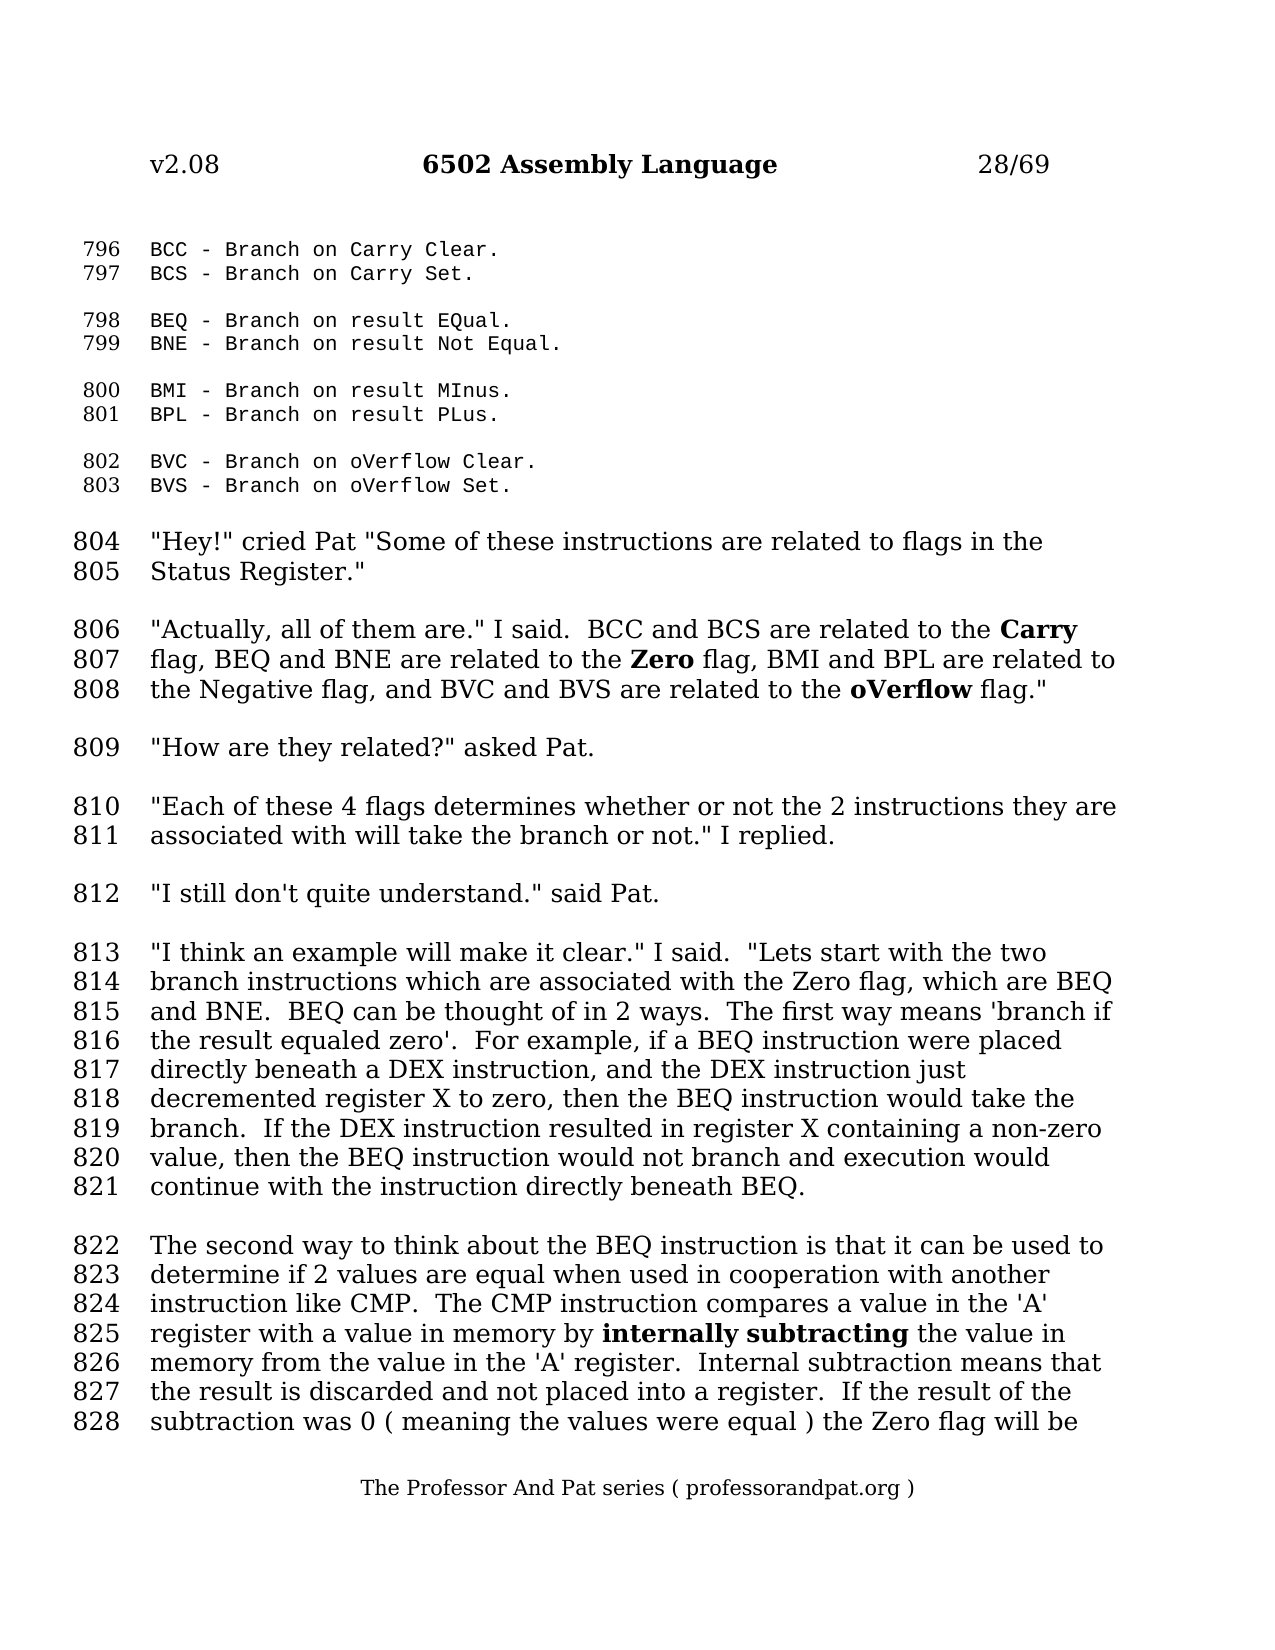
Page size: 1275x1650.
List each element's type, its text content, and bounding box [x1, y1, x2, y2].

text BMI - Branch on result MInus. [150, 381, 1125, 404]
text BNE - Branch on result Not Equal. [150, 333, 1125, 357]
text "How are they related?" asked Pat. [150, 733, 1125, 763]
text BVS - Branch on oVerflow Set. [150, 475, 1125, 498]
text BPL - Branch on result PLus. [150, 404, 1125, 428]
text BVC - Branch on oVerflow Clear. [150, 451, 1125, 475]
text "I still don't quite understand." said Pat. [150, 880, 1125, 909]
text BCC - Branch on Carry Clear. [150, 239, 1125, 263]
text BCS - Branch on Carry Set. [150, 263, 1125, 286]
text "Actually, all of them are." I said. BCC and BCS are related to the Carry flag, BEQ and BNE are related to the Zero flag, BMI and BPL are related to the Negative flag, and BVC and BVS are related to the oVerflow flag." [150, 615, 1125, 704]
text "Each of these 4 flags determines whether or not the 2 instructions they are associated with will take the branch or not." I replied. [150, 792, 1125, 850]
text The second way to think about the BEQ instruction is that it can be used to determine if 2 values are equal when used in cooperation with another instruction like CMP. The CMP instruction compares a value in the 'A' register with a value in memory by internally subtracting the value in memory from the value in the 'A' register. Internal subtraction means that the result is discarded and not placed into a register. If the result of the subtraction was 0 ( meaning the values were equal ) the Zero flag will be [150, 1231, 1125, 1436]
text BEQ - Branch on result EQual. [150, 310, 1125, 333]
text "Hey!" cried Pat "Some of these instructions are related to flags in the Status Register." [150, 527, 1125, 586]
text "I think an example will make it clear." I said. "Lets start with the two branch instructions which are associated with the Zero flag, which are BEQ and BNE. BEQ can be thought of in 2 ways. The first way means 'branch if the result equaled zero'. For example, if a BEQ instruction were placed directly beneath a DEX instruction, and the DEX instruction just decremented register X to zero, then the BEQ instruction would take the branch. If the DEX instruction resulted in register X containing a non-zero value, then the BEQ instruction would not branch and execution would continue with the instruction directly beneath BEQ. [150, 938, 1125, 1202]
